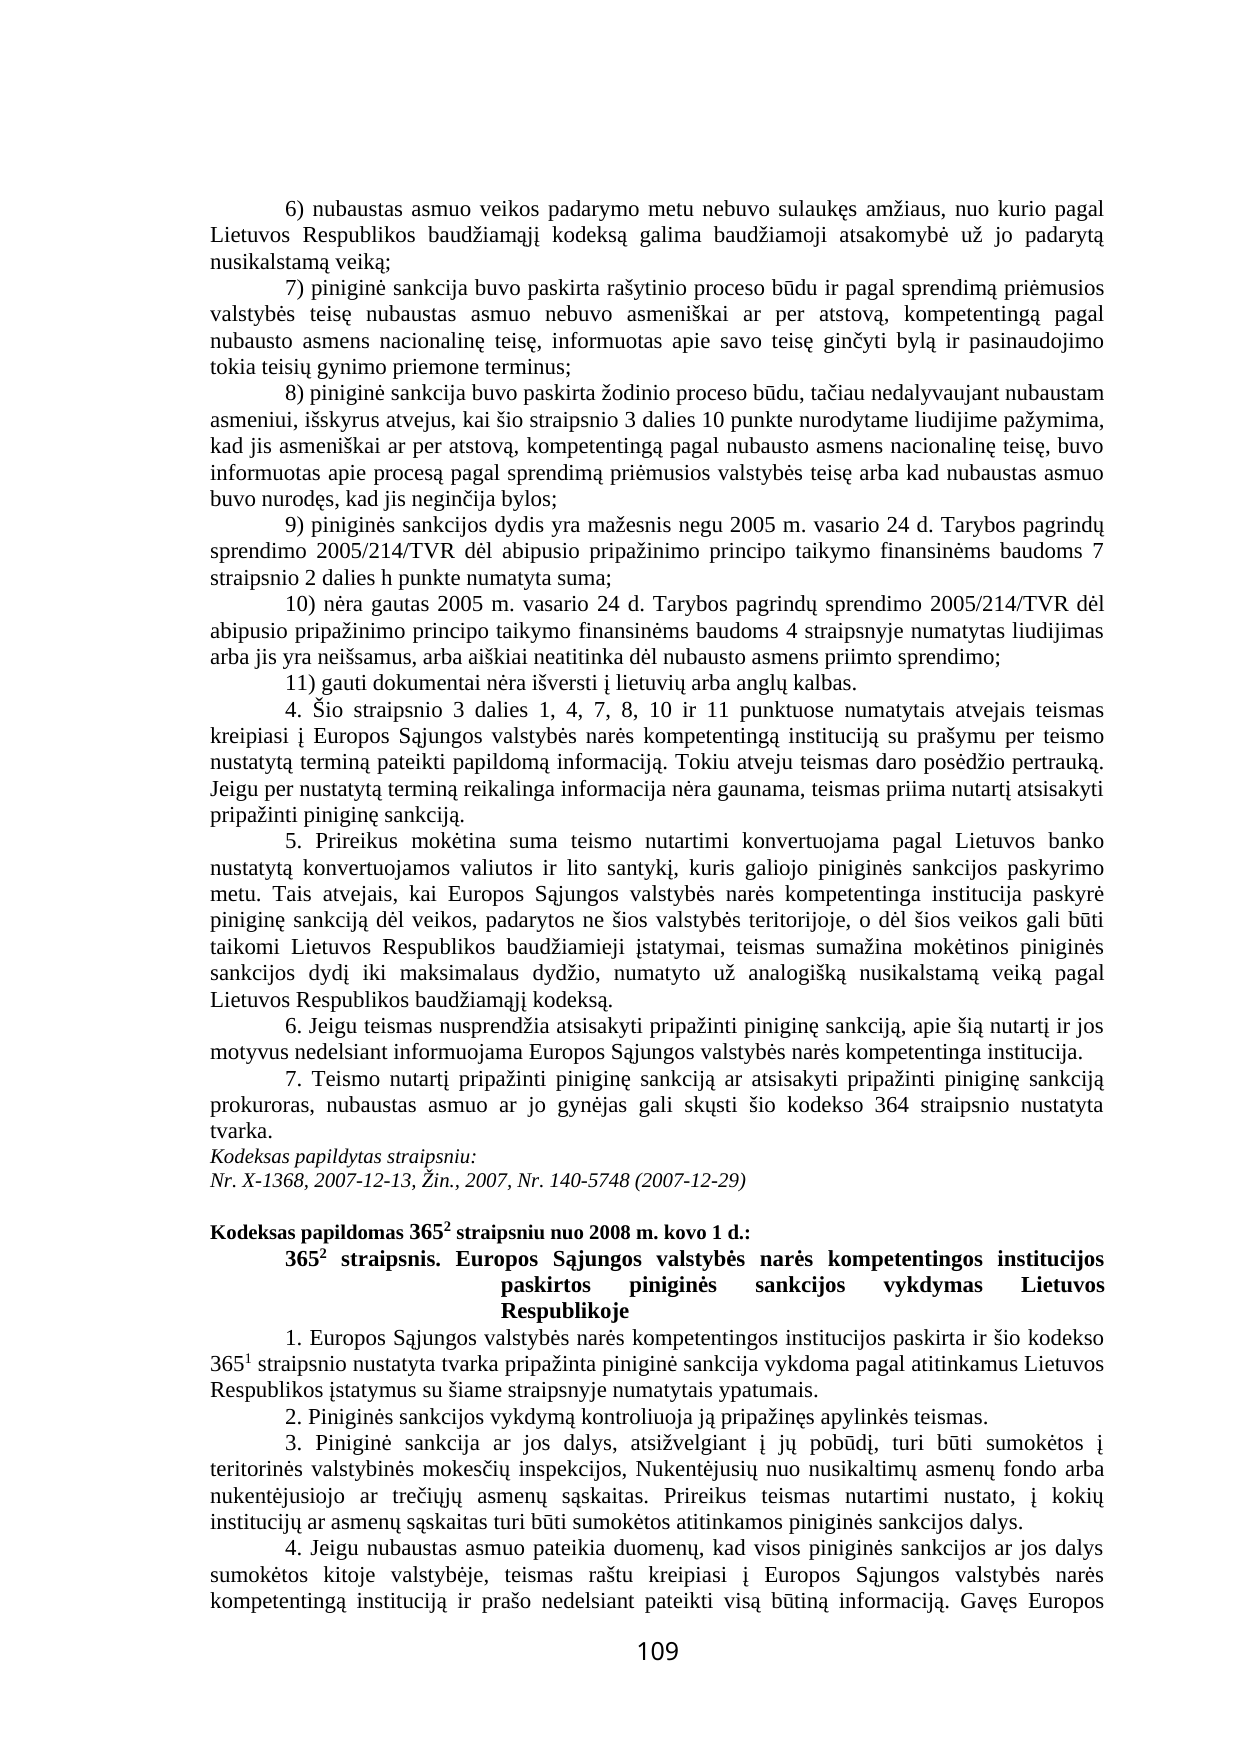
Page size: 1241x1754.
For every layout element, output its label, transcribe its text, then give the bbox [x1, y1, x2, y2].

text Nr. X-1368, 2007-12-13, Žin., 2007, Nr. 140-5748 (2007-12-29) [210, 1168, 1106, 1192]
text 4. Jeigu nubaustas asmuo pateikia duomenų, kad visos piniginės sankcijos ar jos dalys sumokėtos kitoje valstybėje, teismas raštu kreipiasi į Europos Sąjungos valstybės narės kompetentingą instituciją ir prašo nedelsiant pateikti visą būtiną informaciją. Gavęs Europos [210, 1534, 1106, 1613]
text 5. Prireikus mokėtina suma teismo nutartimi konvertuojama pagal Lietuvos banko nustatytą konvertuojamos valiutos ir lito santykį, kuris galiojo piniginės sankcijos paskyrimo metu. Tais atvejais, kai Europos Sąjungos valstybės narės kompetentinga institucija paskyrė piniginę sankciją dėl veikos, padarytos ne šios valstybės teritorijoje, o dėl šios veikos gali būti taikomi Lietuvos Respublikos baudžiamieji įstatymai, teismas sumažina mokėtinos piniginės sankcijos dydį iki maksimalaus dydžio, numatyto už analogišką nusikalstamą veiką pagal Lietuvos Respublikos baudžiamąjį kodeksą. [210, 827, 1106, 1012]
text 7) piniginė sankcija buvo paskirta rašytinio proceso būdu ir pagal sprendimą priėmusios valstybės teisę nubaustas asmuo nebuvo asmeniškai ar per atstovą, kompetentingą pagal nubausto asmens nacionalinę teisę, informuotas apie savo teisę ginčyti bylą ir pasinaudojimo tokia teisių gynimo priemone terminus; [210, 274, 1106, 379]
text 3. Piniginė sankcija ar jos dalys, atsižvelgiant į jų pobūdį, turi būti sumokėtos į teritorinės valstybinės mokesčių inspekcijos, Nukentėjusių nuo nusikaltimų asmenų fondo arba nukentėjusiojo ar trečiųjų asmenų sąskaitas. Prireikus teismas nutartimi nustato, į kokių institucijų ar asmenų sąskaitas turi būti sumokėtos atitinkamos piniginės sankcijos dalys. [210, 1429, 1106, 1534]
text Kodeksas papildomas 3652 straipsniu nuo 2008 m. kovo 1 d.: [210, 1218, 1106, 1244]
text 10) nėra gautas 2005 m. vasario 24 d. Tarybos pagrindų sprendimo 2005/214/TVR dėl abipusio pripažinimo principo taikymo finansinėms baudoms 4 straipsnyje numatytas liudijimas arba jis yra neišsamus, arba aiškiai neatitinka dėl nubausto asmens priimto sprendimo; [210, 590, 1106, 669]
text 11) gauti dokumentai nėra išversti į lietuvių arba anglų kalbas. [210, 669, 1106, 696]
text 3652 straipsnis. Europos Sąjungos valstybės narės kompetentingos institucijos paskirtos piniginės sankcijos vykdymas Lietuvos Respublikoje [285, 1244, 1106, 1324]
text 2. Piniginės sankcijos vykdymą kontroliuoja ją pripažinęs apylinkės teismas. [210, 1403, 1106, 1429]
text 6. Jeigu teismas nusprendžia atsisakyti pripažinti piniginę sankciją, apie šią nutartį ir jos motyvus nedelsiant informuojama Europos Sąjungos valstybės narės kompetentinga institucija. [210, 1012, 1106, 1065]
text 6) nubaustas asmuo veikos padarymo metu nebuvo sulaukęs amžiaus, nuo kurio pagal Lietuvos Respublikos baudžiamąjį kodeksą galima baudžiamoji atsakomybė už jo padarytą nusikalstamą veiką; [210, 195, 1106, 274]
text 8) piniginė sankcija buvo paskirta žodinio proceso būdu, tačiau nedalyvaujant nubaustam asmeniui, išskyrus atvejus, kai šio straipsnio 3 dalies 10 punkte nurodytame liudijime pažymima, kad jis asmeniškai ar per atstovą, kompetentingą pagal nubausto asmens nacionalinę teisę, buvo informuotas apie procesą pagal sprendimą priėmusios valstybės teisę arba kad nubaustas asmuo buvo nurodęs, kad jis neginčija bylos; [210, 379, 1106, 511]
text Kodeksas papildytas straipsniu: [210, 1144, 1106, 1168]
text 4. Šio straipsnio 3 dalies 1, 4, 7, 8, 10 ir 11 punktuose numatytais atvejais teismas kreipiasi į Europos Sąjungos valstybės narės kompetentingą instituciją su prašymu per teismo nustatytą terminą pateikti papildomą informaciją. Tokiu atveju teismas daro posėdžio pertrauką. Jeigu per nustatytą terminą reikalinga informacija nėra gaunama, teismas priima nutartį atsisakyti pripažinti piniginę sankciją. [210, 696, 1106, 827]
text 7. Teismo nutartį pripažinti piniginę sankciją ar atsisakyti pripažinti piniginę sankciją prokuroras, nubaustas asmuo ar jo gynėjas gali skųsti šio kodekso 364 straipsnio nustatyta tvarka. [210, 1065, 1106, 1144]
text 9) piniginės sankcijos dydis yra mažesnis negu 2005 m. vasario 24 d. Tarybos pagrindų sprendimo 2005/214/TVR dėl abipusio pripažinimo principo taikymo finansinėms baudoms 7 straipsnio 2 dalies h punkte numatyta suma; [210, 511, 1106, 590]
text 1. Europos Sąjungos valstybės narės kompetentingos institucijos paskirta ir šio kodekso 3651 straipsnio nustatyta tvarka pripažinta piniginė sankcija vykdoma pagal atitinkamus Lietuvos Respublikos įstatymus su šiame straipsnyje numatytais ypatumais. [210, 1324, 1106, 1403]
